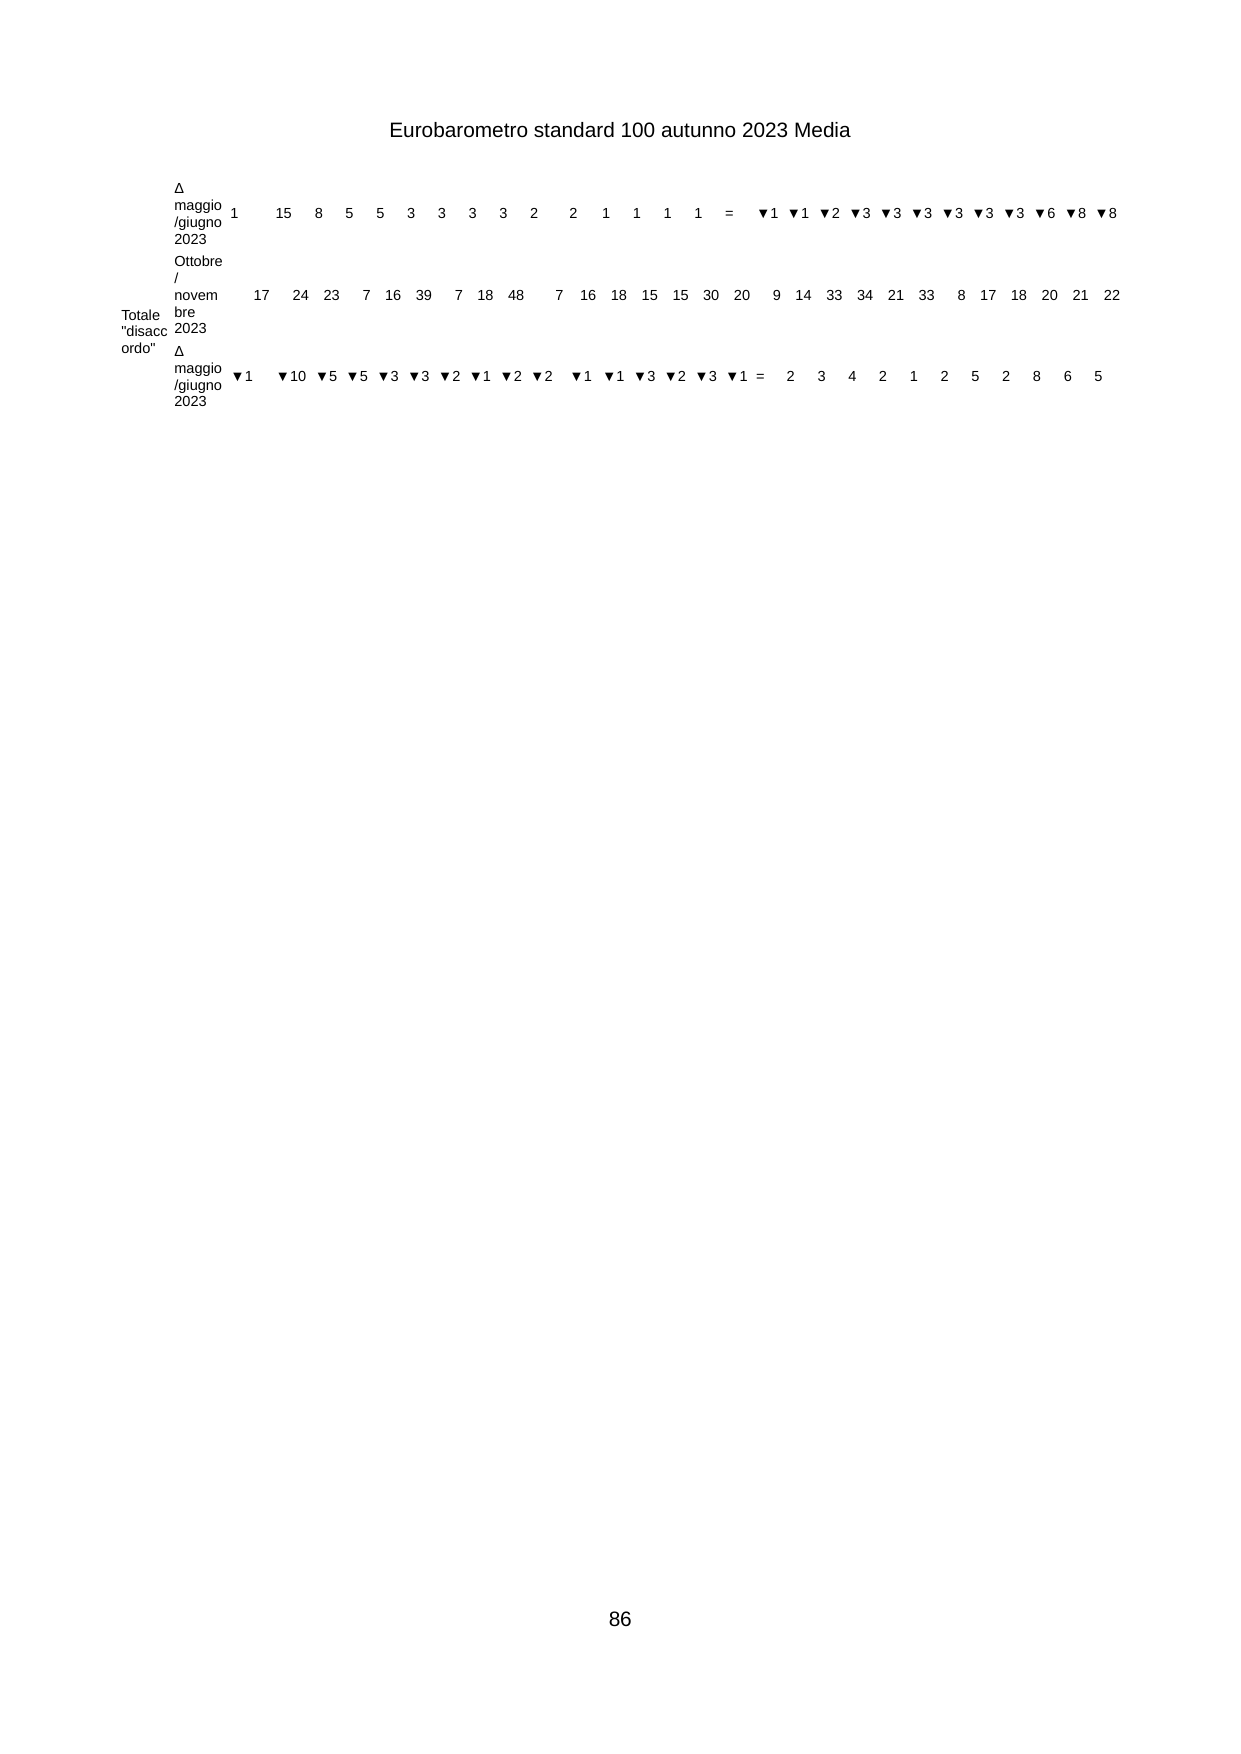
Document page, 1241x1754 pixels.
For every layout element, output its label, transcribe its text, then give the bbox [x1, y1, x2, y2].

table_cell ▼1 [784, 177, 814, 250]
table_cell ▼1 [599, 340, 630, 413]
table_cell ▼2 [660, 340, 691, 413]
table_cell 16 [373, 250, 404, 340]
table_cell 20 [1030, 250, 1061, 340]
table_cell ▼5 [342, 340, 373, 413]
table_cell 3 [435, 177, 465, 250]
table_cell 5 [1091, 340, 1123, 413]
table_cell 5 [373, 177, 404, 250]
table_cell ▼10 [273, 340, 312, 413]
table_cell 2 [566, 177, 599, 250]
table_cell 30 [691, 250, 722, 340]
table_cell ▼6 [1030, 177, 1061, 250]
table_cell 8 [938, 250, 968, 340]
table_cell 3 [496, 177, 527, 250]
table_cell 8 [312, 177, 342, 250]
table_cell ▼3 [907, 177, 937, 250]
table_cell ▼8 [1061, 177, 1091, 250]
table_cell ▼1 [722, 340, 753, 413]
table_cell ▼1 [465, 340, 496, 413]
table_cell 3 [404, 177, 435, 250]
table_cell ▼3 [691, 340, 722, 413]
table_cell 24 [273, 250, 312, 340]
table_cell 20 [722, 250, 753, 340]
table_cell ▼3 [999, 177, 1030, 250]
table_cell ▼3 [938, 177, 968, 250]
table_cell ▼3 [373, 340, 404, 413]
table_cell 48 [496, 250, 527, 340]
table_cell 18 [465, 250, 496, 340]
table_cell 23 [312, 250, 342, 340]
table_cell ▼2 [527, 340, 566, 413]
table_cell 1 [227, 177, 272, 250]
table_cell ▼1 [227, 340, 272, 413]
table_cell [118, 177, 171, 250]
table_cell 6 [1061, 340, 1091, 413]
table_cell 8 [1030, 340, 1061, 413]
table_cell 7 [435, 250, 465, 340]
table_cell ▼2 [814, 177, 845, 250]
table_cell 1 [660, 177, 691, 250]
table_cell ▼3 [404, 340, 435, 413]
table_cell 5 [968, 340, 999, 413]
table_cell 1 [907, 340, 937, 413]
table_cell 15 [630, 250, 660, 340]
table_cell 39 [404, 250, 435, 340]
table_cell 1 [630, 177, 660, 250]
table_cell 2 [876, 340, 907, 413]
table_cell ▼2 [435, 340, 465, 413]
table_cell 18 [999, 250, 1030, 340]
table_cell Totale "disaccordo" [118, 250, 171, 413]
table_cell ▼5 [312, 340, 342, 413]
table_cell 2 [784, 340, 814, 413]
table_cell Δ maggio/giugno 2023 [171, 177, 227, 250]
table_cell 1 [599, 177, 630, 250]
table_cell ▼2 [496, 340, 527, 413]
table_cell ▼1 [753, 177, 783, 250]
table_cell = [722, 177, 753, 250]
table_cell ▼1 [566, 340, 599, 413]
table_cell 2 [527, 177, 566, 250]
table_cell 17 [968, 250, 999, 340]
table_cell ▼3 [968, 177, 999, 250]
table_cell 15 [660, 250, 691, 340]
table_cell 1 [691, 177, 722, 250]
table_cell 18 [599, 250, 630, 340]
table_cell ▼3 [630, 340, 660, 413]
table_cell 4 [845, 340, 876, 413]
table_cell ▼8 [1091, 177, 1123, 250]
table_cell Δ maggio/giugno 2023 [171, 340, 227, 413]
table_cell ▼3 [876, 177, 907, 250]
table_cell 33 [814, 250, 845, 340]
table_cell 22 [1091, 250, 1123, 340]
table_cell 17 [227, 250, 272, 340]
table_cell 7 [527, 250, 566, 340]
table_cell 34 [845, 250, 876, 340]
table_cell 14 [784, 250, 814, 340]
table_cell 7 [342, 250, 373, 340]
table_cell 21 [876, 250, 907, 340]
table_cell 3 [465, 177, 496, 250]
table_cell 33 [907, 250, 937, 340]
table_cell 2 [999, 340, 1030, 413]
table_cell Ottobre/novembre 2023 [171, 250, 227, 340]
table_cell 9 [753, 250, 783, 340]
table_cell = [753, 340, 783, 413]
table_cell 5 [342, 177, 373, 250]
table_cell 15 [273, 177, 312, 250]
table_cell ▼3 [845, 177, 876, 250]
table_cell 2 [938, 340, 968, 413]
table_cell 21 [1061, 250, 1091, 340]
table_cell 16 [566, 250, 599, 340]
table_cell 3 [814, 340, 845, 413]
